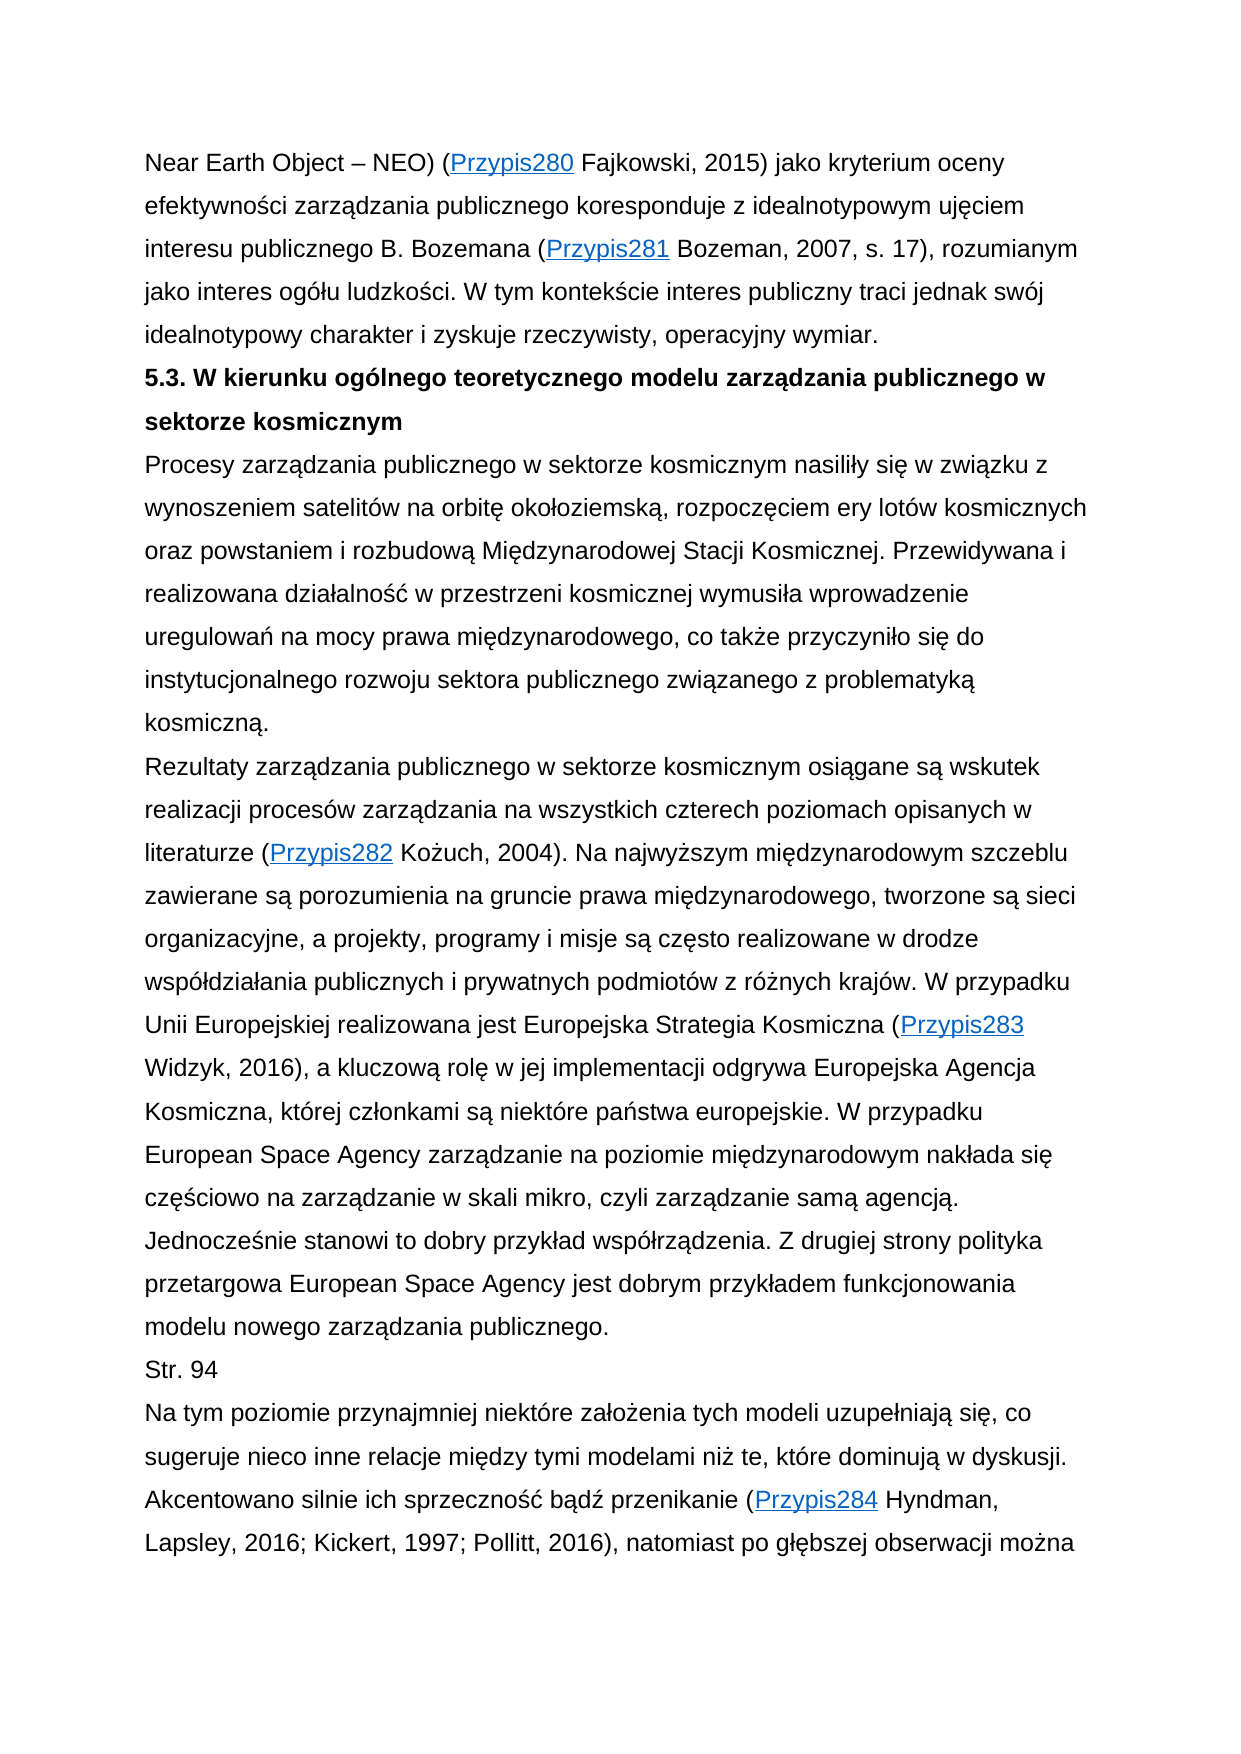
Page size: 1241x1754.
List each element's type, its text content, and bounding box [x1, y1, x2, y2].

text Procesy zarządzania publicznego w sektorze kosmicznym nasiliły się w związku z wynoszeniem satelitów na orbitę okołoziemską, rozpoczęciem ery lotów kosmicznych oraz powstaniem i rozbudową Międzynarodowej Stacji Kosmicznej. Przewidywana i realizowana działalność w przestrzeni kosmicznej wymusiła wprowadzenie uregulowań na mocy prawa międzynarodowego, co także przyczyniło się do instytucjonalnego rozwoju sektora publicznego związanego z problematyką kosmiczną. [144, 449, 1096, 737]
text Rezultaty zarządzania publicznego w sektorze kosmicznym osiągane są wskutek realizacji procesów zarządzania na wszystkich czterech poziomach opisanych w literaturze (Przypis282 Kożuch, 2004). Na najwyższym międzynarodowym szczeblu zawierane są porozumienia na gruncie prawa międzynarodowego, tworzone są sieci organizacyjne, a projekty, programy i misje są często realizowane w drodze współdziałania publicznych i prywatnych podmiotów z różnych krajów. W przypadku Unii Europejskiej realizowana jest Europejska Strategia Kosmiczna (Przypis283 Widzyk, 2016), a kluczową rolę w jej implementacji odgrywa Europejska Agencja Kosmiczna, której członkami są niektóre państwa europejskie. W przypadku European Space Agency zarządzanie na poziomie międzynarodowym nakłada się częściowo na zarządzanie w skali mikro, czyli zarządzanie samą agencją. Jednocześnie stanowi to dobry przykład współrządzenia. Z drugiej strony polityka przetargowa European Space Agency jest dobrym przykładem funkcjonowania modelu nowego zarządzania publicznego. [144, 751, 1096, 1341]
text Str. 94 [144, 1355, 1096, 1384]
text Near Earth Object – NEO) (Przypis280 Fajkowski, 2015) jako kryterium oceny efektywności zarządzania publicznego koresponduje z idealnotypowym ujęciem interesu publicznego B. Bozemana (Przypis281 Bozeman, 2007, s. 17), rozumianym jako interes ogółu ludzkości. W tym kontekście interes publiczny traci jednak swój idealnotypowy charakter i zyskuje rzeczywisty, operacyjny wymiar. [144, 148, 1096, 349]
text Na tym poziomie przynajmniej niektóre założenia tych modeli uzupełniają się, co sugeruje nieco inne relacje między tymi modelami niż te, które dominują w dyskusji. Akcentowano silnie ich sprzeczność bądź przenikanie (Przypis284 Hyndman, Lapsley, 2016; Kickert, 1997; Pollitt, 2016), natomiast po głębszej obserwacji można [144, 1398, 1096, 1556]
subtitle 5.3. W kierunku ogólnego teoretycznego modelu zarządzania publicznego w sektorze kosmicznym [144, 363, 1096, 435]
